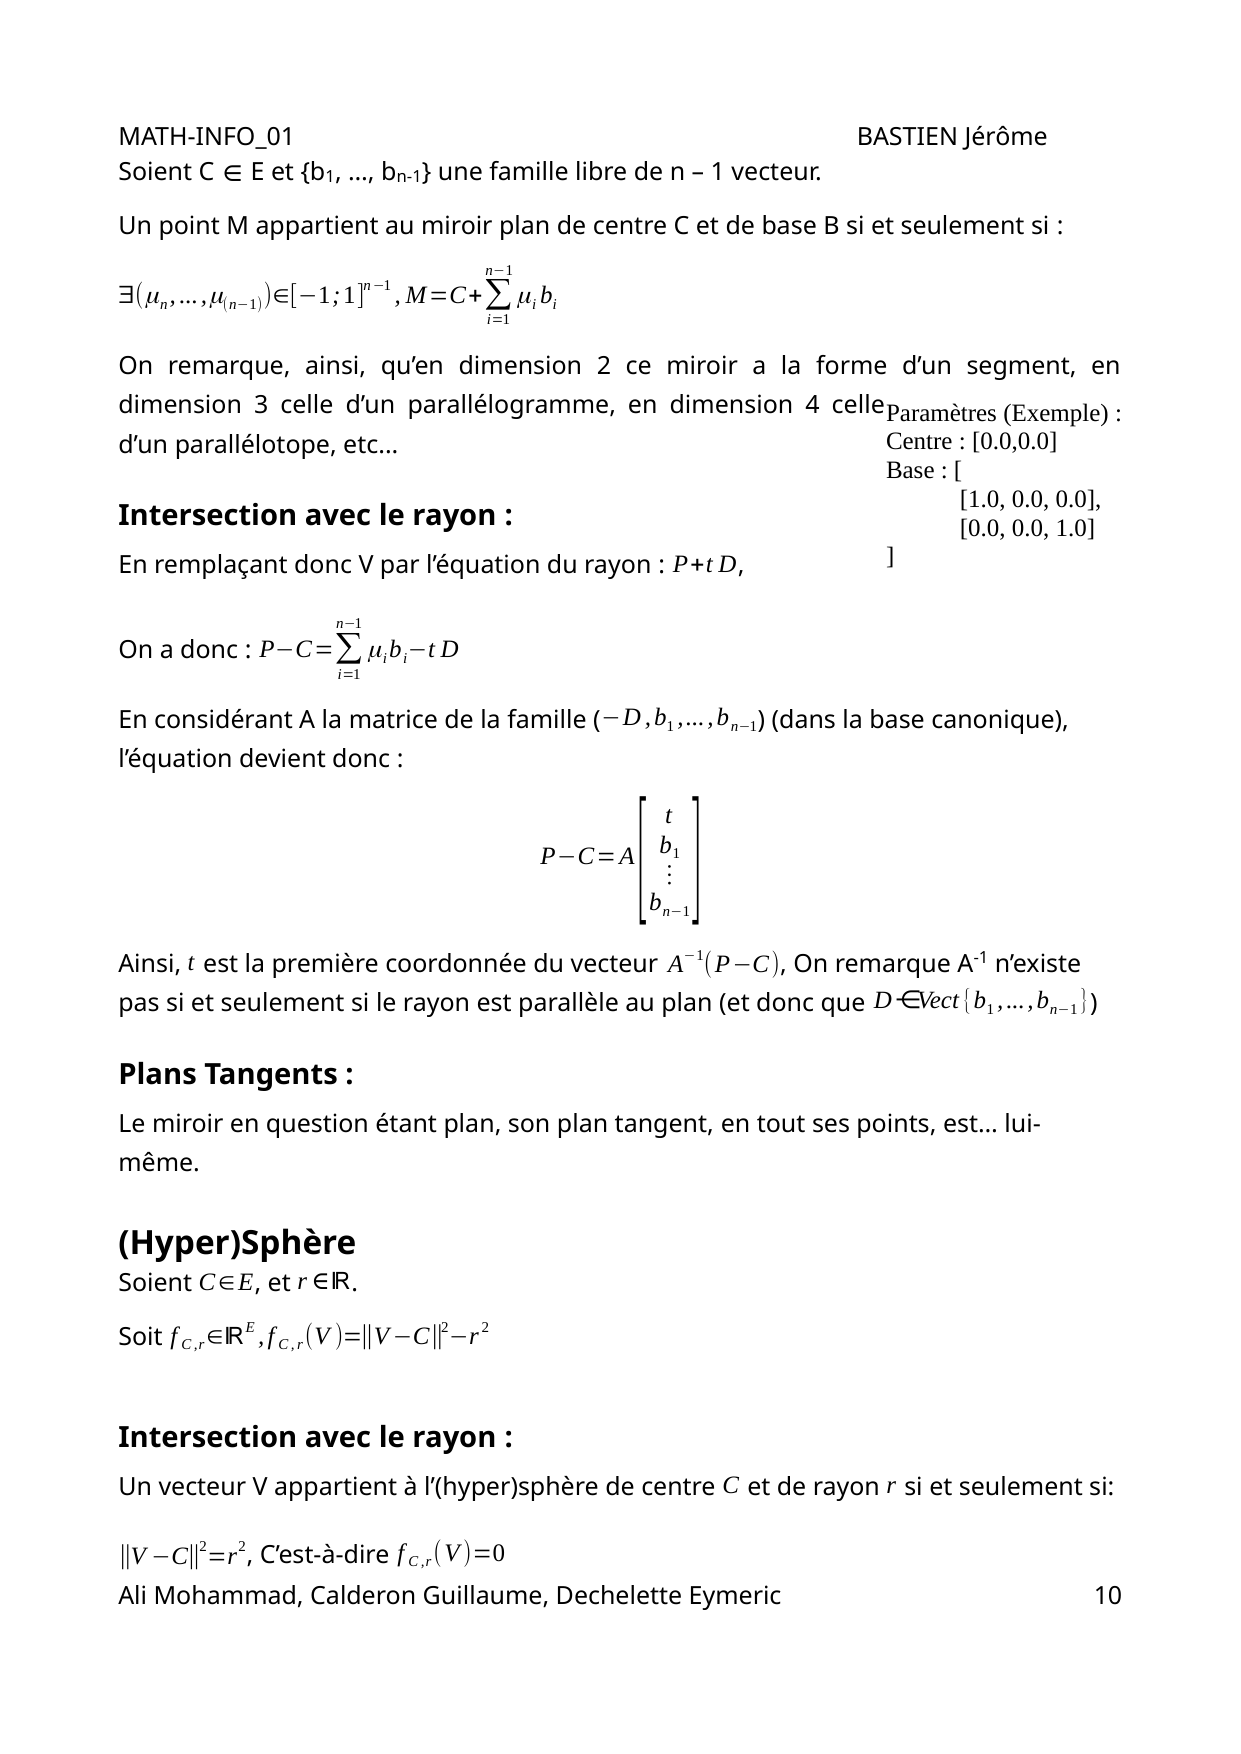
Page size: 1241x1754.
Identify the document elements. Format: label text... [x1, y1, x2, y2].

text Un point M appartient au miroir plan de centre C et de base B si et seulement si : [118, 207, 1122, 241]
text Paramètres (Exemple) : [886, 398, 1167, 426]
text Soit [118, 1318, 1122, 1353]
text Soient C ∈ E et {b1, …, bn-1} une famille libre de n – 1 vecteur. [118, 153, 1122, 188]
subtitle (Hyper)Sphère [118, 1219, 1122, 1264]
text Soient , et . [118, 1264, 1122, 1299]
text Centre : [0.0,0.0] [886, 426, 1167, 455]
text ] [886, 541, 1167, 570]
text [1.0, 0.0, 0.0], [959, 484, 1167, 513]
text En remplaçant donc V par l’équation du rayon : , [118, 547, 1122, 581]
subtitle Plans Tangents : [118, 1053, 1122, 1093]
text [0.0, 0.0, 1.0] [959, 513, 1167, 541]
text , C’est-à-dire [118, 1537, 1122, 1571]
text On a donc : [118, 615, 1122, 682]
subtitle Intersection avec le rayon : [118, 495, 959, 534]
text Un vecteur V appartient à l’(hyper)sphère de centre et de rayon si et seulement si: [118, 1469, 1122, 1503]
text En considérant A la matrice de la famille () (dans la base canonique), l’équation devient donc : [118, 702, 1122, 775]
text Ainsi, est la première coordonnée du vecteur , On remarque A-1 n’existe pas si et seulement si le rayon est parallèle au plan (et donc que ) [118, 946, 1122, 1019]
subtitle Intersection avec le rayon : [118, 1417, 1122, 1456]
text Le miroir en question étant plan, son plan tangent, en tout ses points, est… lui-même. [118, 1105, 1122, 1179]
text On remarque, ainsi, qu’en dimension 2 ce miroir a la forme d’un segment, en dimension 3 celle d’un parallélogramme, en dimension 4 celle d’un parallélotope, etc... [118, 348, 1122, 460]
text Base : [ [886, 455, 1167, 484]
